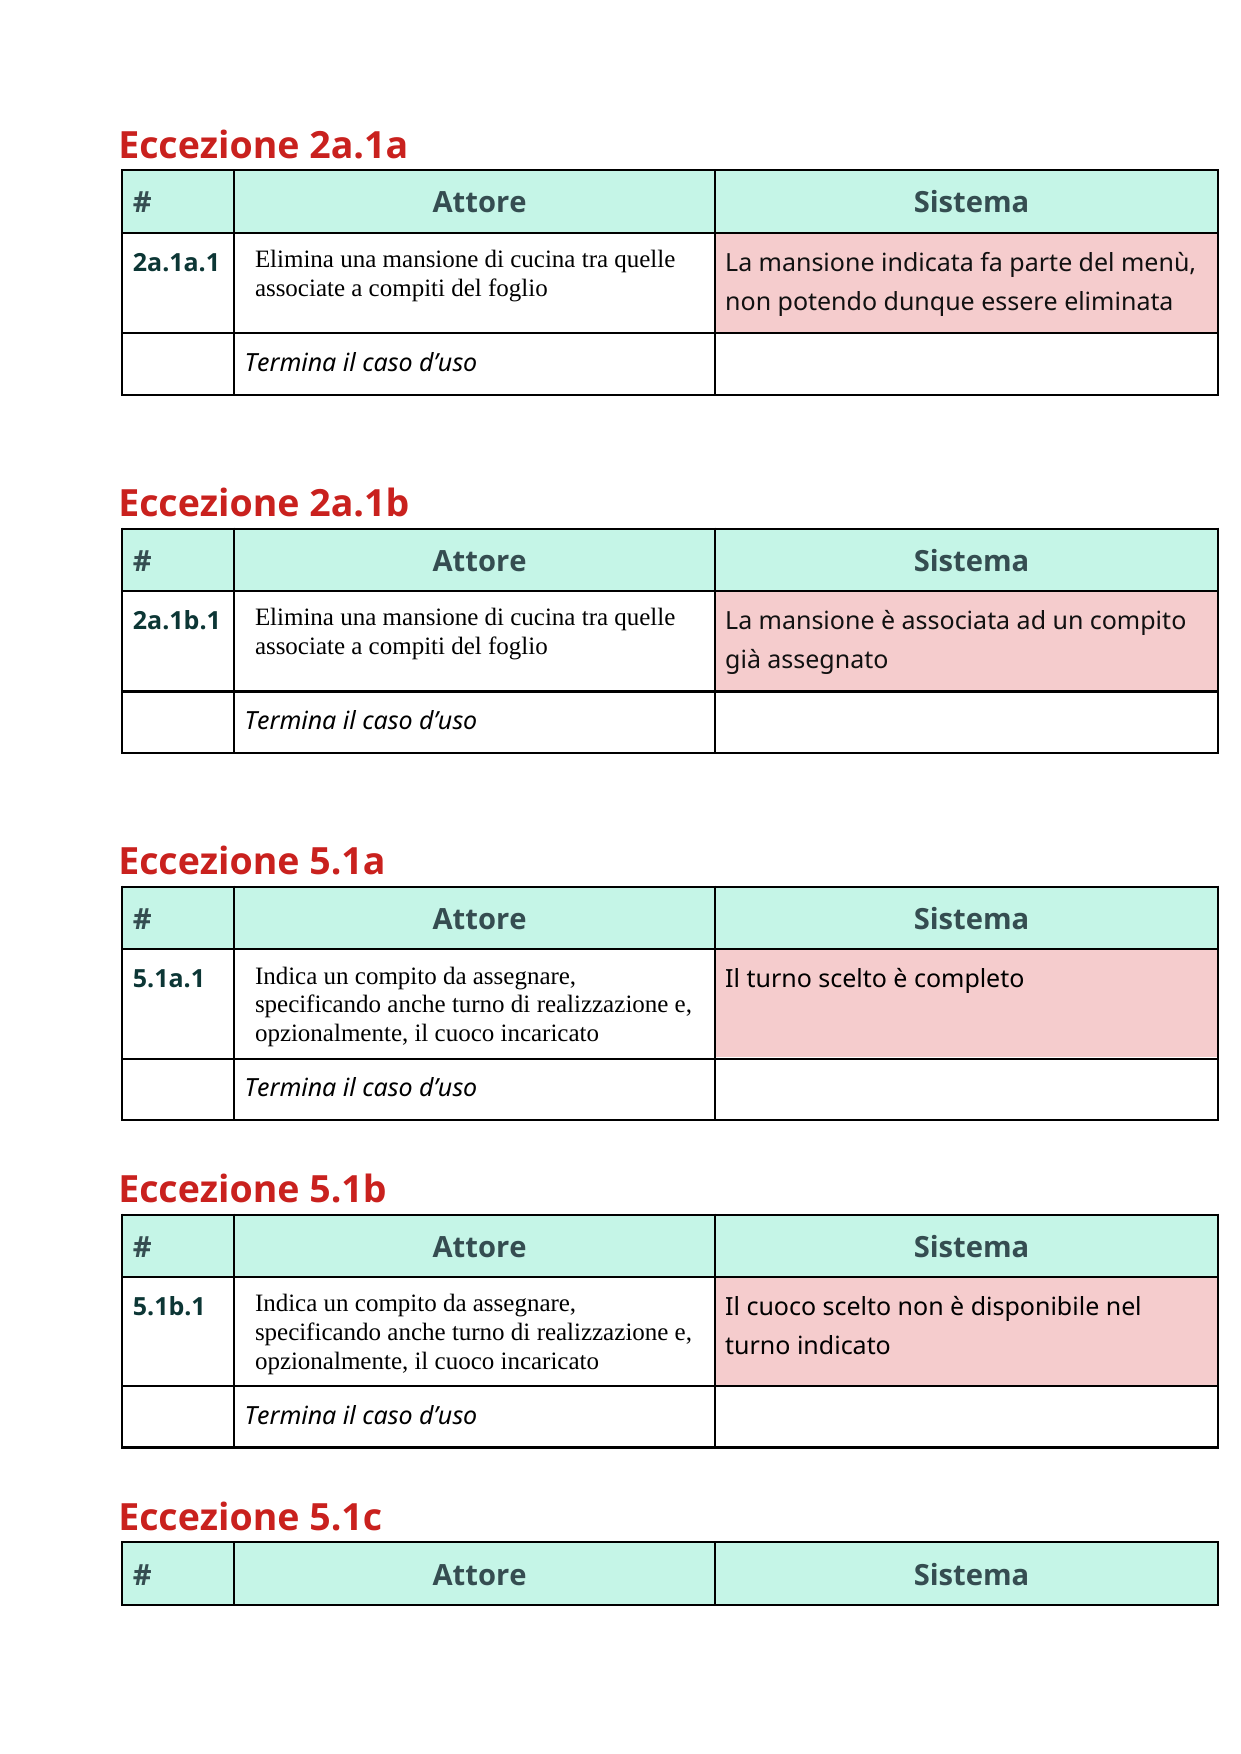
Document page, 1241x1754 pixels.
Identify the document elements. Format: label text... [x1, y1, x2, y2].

table_cell Termina il caso d’uso [235, 1387, 714, 1446]
table_cell La mansione è associata ad un compito già assegnato [716, 592, 1217, 690]
table_cell [123, 1387, 233, 1446]
table_header Attore [235, 1543, 714, 1604]
subtitle Eccezione 5.1c [118, 1490, 1122, 1541]
table_cell Il turno scelto è completo [716, 950, 1217, 1057]
table_header # [123, 888, 233, 948]
table_header # [123, 1543, 233, 1604]
table_header Attore [235, 1216, 714, 1276]
subtitle Eccezione 2a.1a [118, 118, 1122, 169]
table_cell La mansione indicata fa parte del menù, non potendo dunque essere eliminata [716, 234, 1217, 332]
table_cell 5.1b.1 [123, 1278, 233, 1385]
table_header # [123, 530, 233, 590]
table_header # [123, 1216, 233, 1276]
table_header Sistema [716, 171, 1217, 232]
table_header Attore [235, 530, 714, 590]
table_cell Termina il caso d’uso [235, 1060, 714, 1119]
table_cell 2a.1a.1 [123, 234, 233, 332]
table_cell 5.1a.1 [123, 950, 233, 1057]
table_cell [123, 1060, 233, 1119]
table_cell 2a.1b.1 [123, 592, 233, 690]
table_cell Elimina una mansione di cucina tra quelle associate a compiti del foglio [235, 592, 714, 690]
table_header Sistema [716, 530, 1217, 590]
table_cell [716, 334, 1217, 393]
table_cell [123, 334, 233, 393]
table_header Sistema [716, 1216, 1217, 1276]
table_cell Il cuoco scelto non è disponibile nel turno indicato [716, 1278, 1217, 1385]
table_cell Termina il caso d’uso [235, 693, 714, 752]
table_cell Termina il caso d’uso [235, 334, 714, 393]
table_cell Elimina una mansione di cucina tra quelle associate a compiti del foglio [235, 234, 714, 332]
table_cell [716, 693, 1217, 752]
table_header Sistema [716, 888, 1217, 948]
table_cell [716, 1060, 1217, 1119]
table_cell Indica un compito da assegnare, specificando anche turno di realizzazione e, opzionalmente, il cuoco incaricato [235, 1278, 714, 1385]
table_header Attore [235, 171, 714, 232]
table_header Attore [235, 888, 714, 948]
table_cell [716, 1387, 1217, 1446]
table_cell [123, 693, 233, 752]
table_cell Indica un compito da assegnare, specificando anche turno di realizzazione e, opzionalmente, il cuoco incaricato [235, 950, 714, 1057]
table_header Sistema [716, 1543, 1217, 1604]
subtitle Eccezione 5.1b [118, 1162, 1122, 1213]
subtitle Eccezione 5.1a [118, 834, 1122, 886]
subtitle Eccezione 2a.1b [118, 476, 1122, 527]
table_header # [123, 171, 233, 232]
